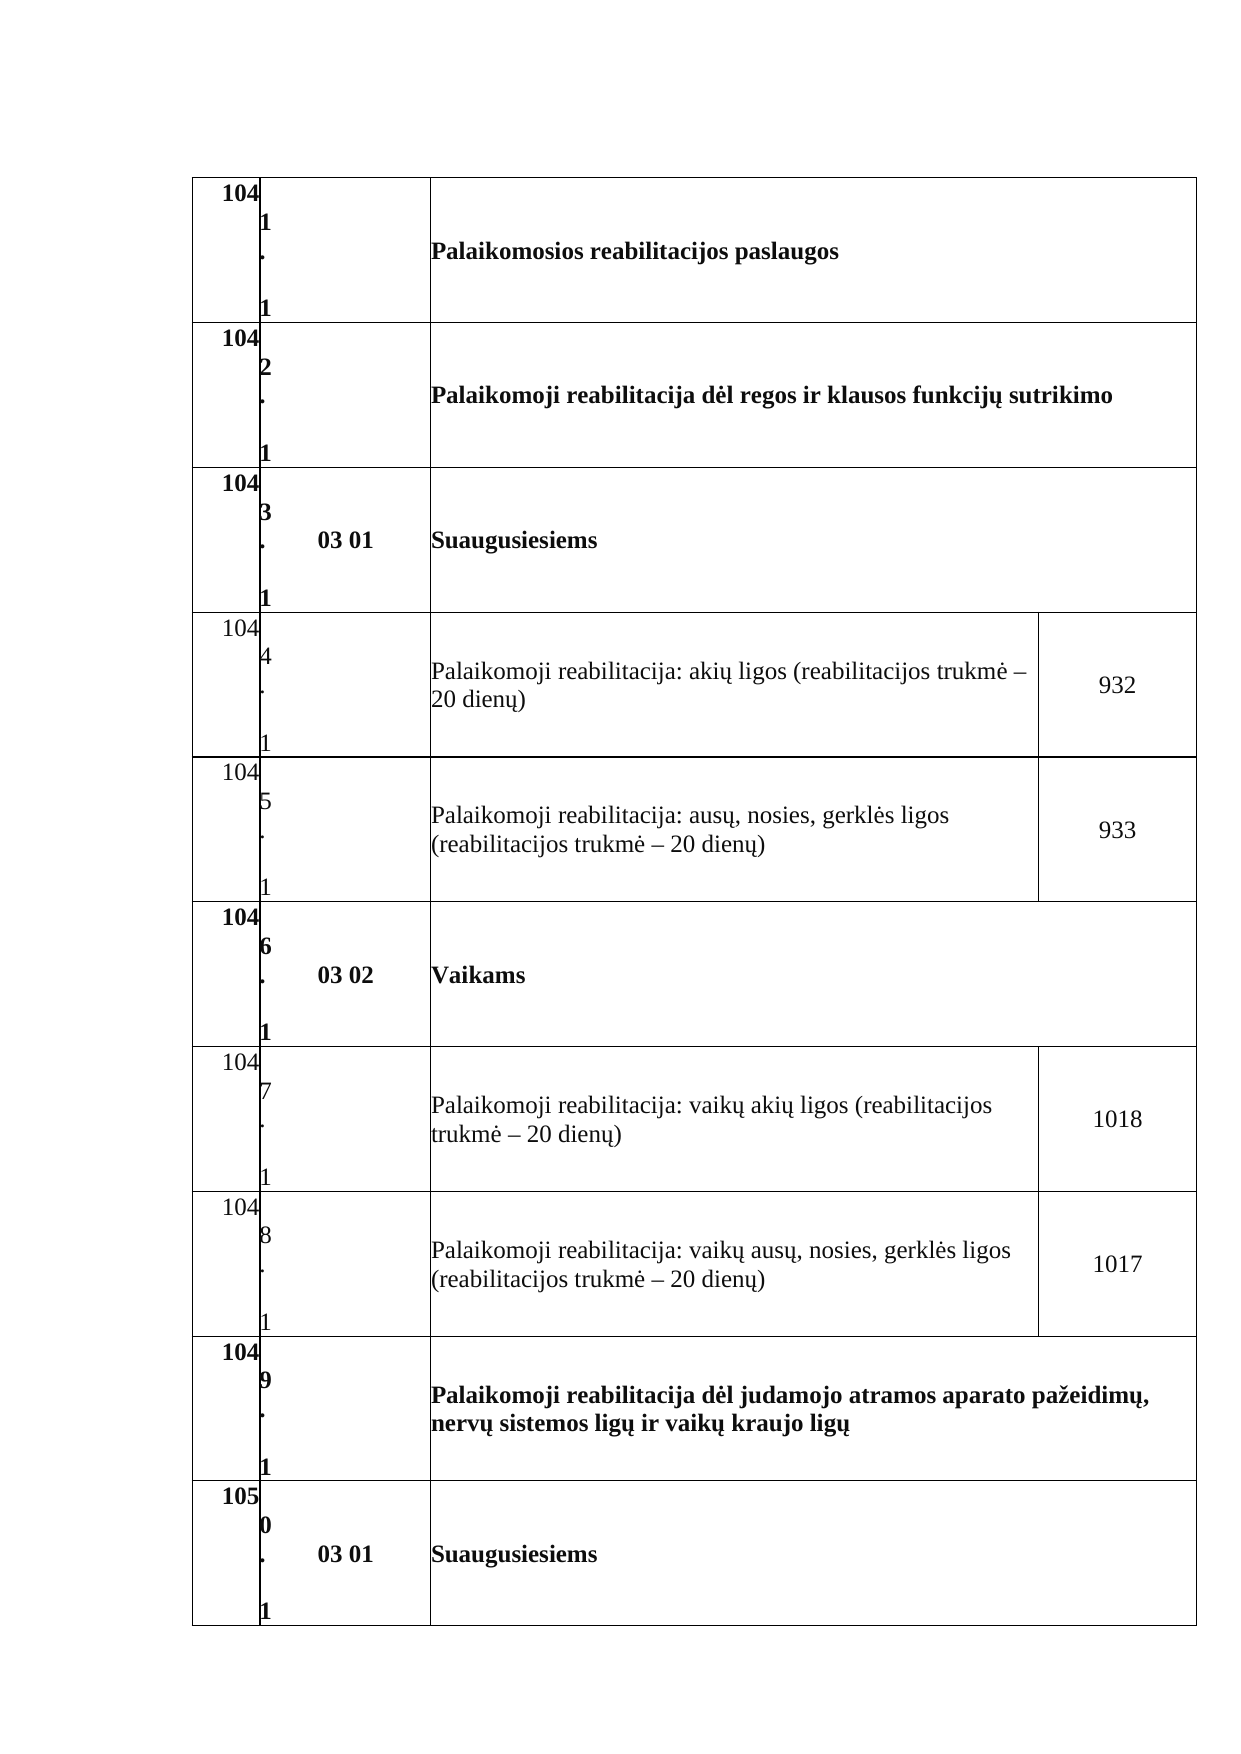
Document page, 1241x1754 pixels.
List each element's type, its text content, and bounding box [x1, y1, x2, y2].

table_cell Palaikomoji reabilitacija: vaikų akių ligos (reabilitacijos trukmė – 20 dienų) [431, 1047, 1038, 1191]
table_cell Vaikams [431, 902, 1196, 1046]
table_cell 1042. 1 [193, 323, 259, 467]
table_cell 03 01 [261, 1481, 430, 1625]
table_cell [262, 1235, 268, 1242]
table_cell 1046. 1 [193, 902, 259, 1046]
table_cell 1041. 1 [193, 178, 259, 322]
table_cell [261, 1192, 430, 1336]
table_cell [261, 758, 430, 901]
table_cell [261, 323, 430, 467]
table_cell Palaikomoji reabilitacija: akių ligos (reabilitacijos trukmė – 20 dienų) [431, 613, 1038, 756]
table_cell 1050. 1 [193, 1481, 259, 1625]
table_cell Palaikomoji reabilitacija: vaikų ausų, nosies, gerklės ligos (reabilitacijos trukmė – 20 dienų) [431, 1192, 1038, 1336]
table_cell [261, 1047, 430, 1191]
table_cell Suaugusiesiems [431, 1481, 1196, 1625]
table_cell [261, 613, 430, 756]
table_cell 1047. 1 [193, 1047, 259, 1191]
table_cell 1018 [1039, 1047, 1196, 1191]
table_cell 1017 [1039, 1192, 1196, 1336]
table_cell 1045. 1 [193, 758, 259, 901]
table_cell [261, 178, 430, 322]
table_cell 03 01 [261, 468, 430, 612]
table_cell Palaikomoji reabilitacija: ausų, nosies, gerklės ligos (reabilitacijos trukmė – 20 dienų) [431, 758, 1038, 901]
table_cell 1043. 1 [193, 468, 259, 612]
table_cell 932 [1039, 613, 1196, 756]
table_cell [261, 1337, 430, 1480]
table_cell 1049. 1 [193, 1337, 259, 1480]
table_cell [261, 800, 268, 808]
table_cell 03 02 [261, 902, 430, 1046]
table_cell Palaikomoji reabilitacija dėl judamojo atramos aparato pažeidimų, nervų sistemos ligų ir vaikų kraujo ligų [431, 1337, 1196, 1480]
table_cell [261, 360, 267, 371]
table_cell 1044. 1 [193, 613, 259, 756]
table_cell Palaikomoji reabilitacija dėl regos ir klausos funkcijų sutrikimo [431, 323, 1196, 467]
table_cell 1048. 1 [193, 1192, 259, 1336]
table_cell Suaugusiesiems [431, 468, 1196, 612]
table_cell 933 [1039, 758, 1196, 901]
table_cell Palaikomosios reabilitacijos paslaugos [431, 178, 1196, 322]
